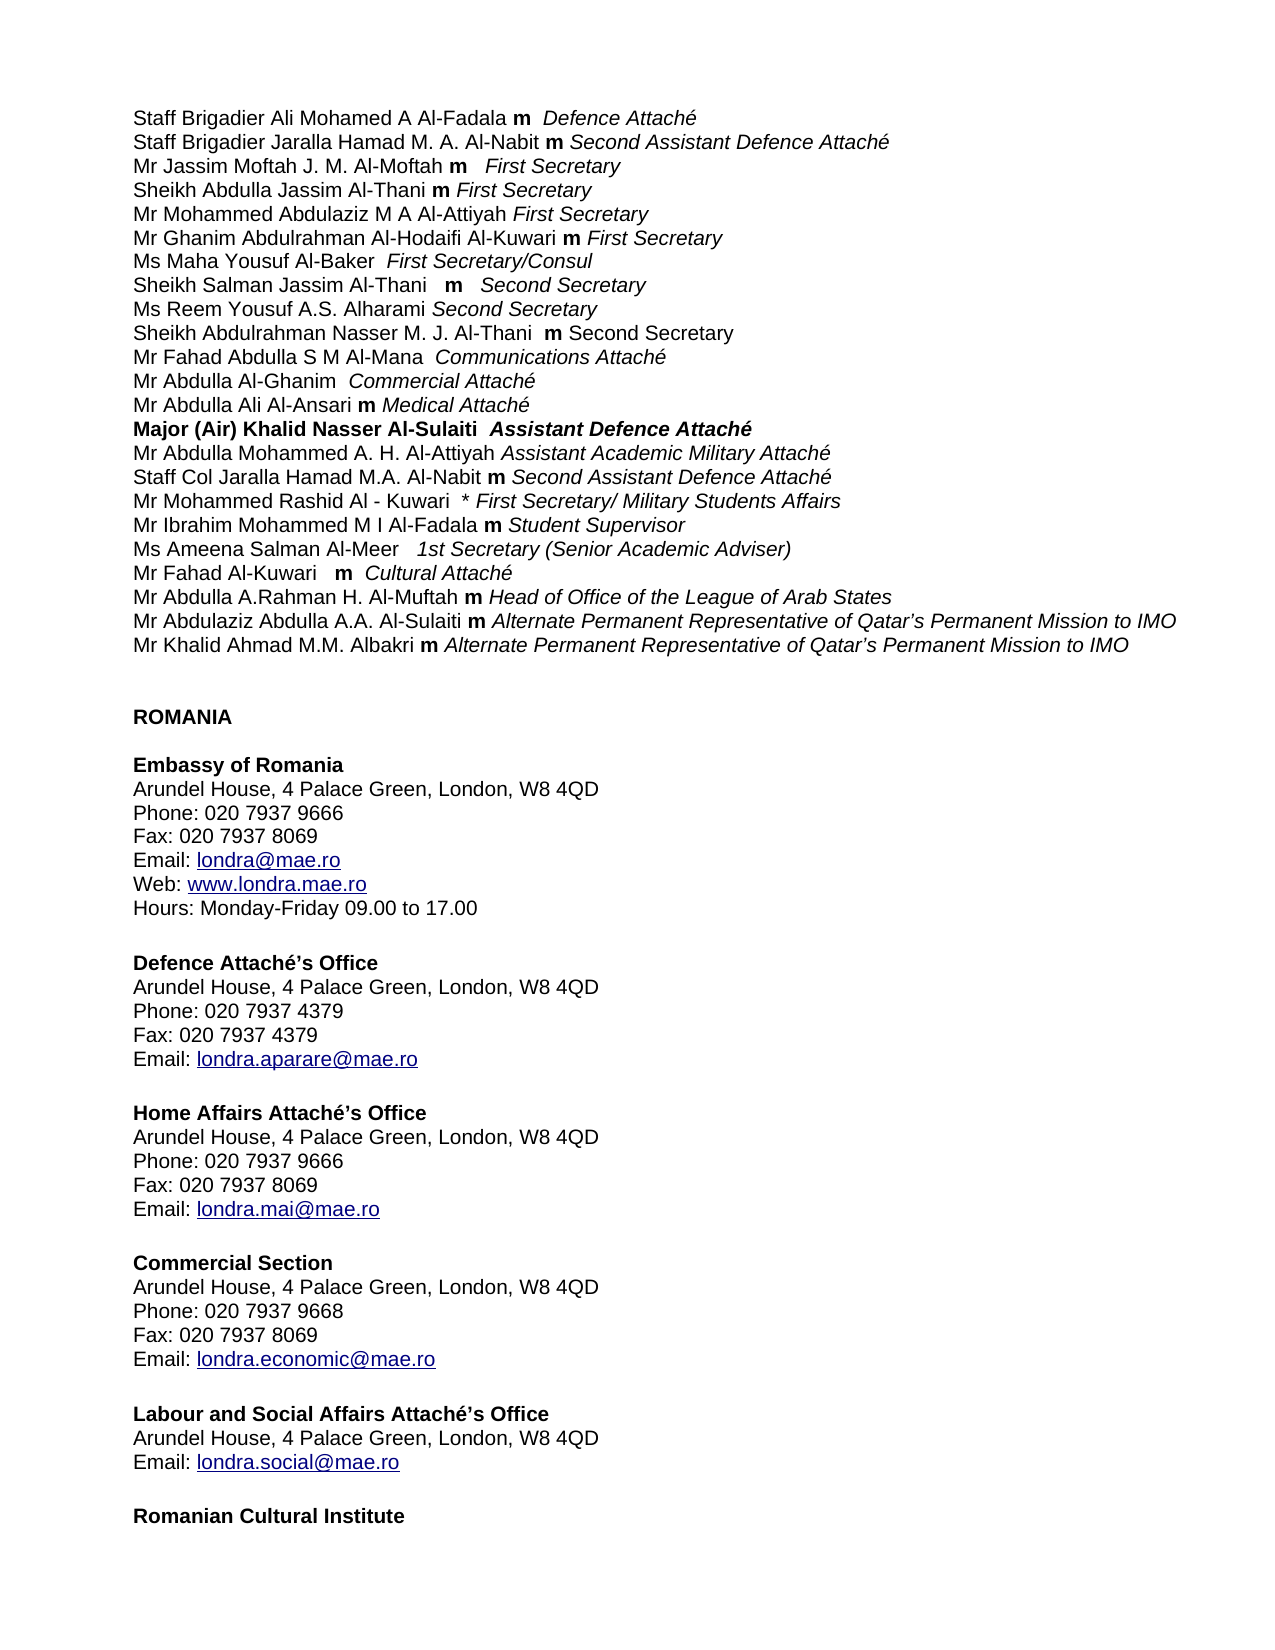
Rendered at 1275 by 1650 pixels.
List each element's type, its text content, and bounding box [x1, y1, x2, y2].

text Fax: 020 7937 8069 [133, 1323, 1181, 1347]
text Email: londra.aparare@mae.ro [133, 1046, 1181, 1070]
text Mr Abdulaziz Abdulla A.A. Al-Sulaiti m Alternate Permanent Representative of Qatar’s Permanent Mission to IMO [133, 609, 1181, 633]
text Defence Attaché’s Office [133, 951, 1181, 974]
text Mr Jassim Moftah J. M. Al-Moftah m First Secretary [133, 153, 1181, 177]
text Fax: 020 7937 8069 [133, 1173, 1181, 1197]
text Mr Abdulla Al-Ghanim Commercial Attaché [133, 369, 1181, 393]
text Staff Brigadier Jaralla Hamad M. A. Al-Nabit m Second Assistant Defence Attaché [133, 129, 1181, 153]
subtitle ROMANIA [133, 704, 1181, 728]
text Fax: 020 7937 8069 [133, 824, 1181, 848]
text Sheikh Salman Jassim Al-Thani m Second Secretary [133, 273, 1181, 297]
text Phone: 020 7937 4379 [133, 998, 1181, 1022]
text Ms Maha Yousuf Al-Baker First Secretary/Consul [133, 249, 1181, 273]
text Home Affairs Attaché’s Office [133, 1101, 1181, 1125]
text Mr Ghanim Abdulrahman Al-Hodaifi Al-Kuwari m First Secretary [133, 225, 1181, 249]
text Mr Khalid Ahmad M.M. Albakri m Alternate Permanent Representative of Qatar’s Permanent Mission to IMO [133, 633, 1181, 657]
text Arundel House, 4 Palace Green, London, W8 4QD [133, 1275, 1181, 1299]
text Staff Brigadier Ali Mohamed A Al-Fadala m Defence Attaché [133, 106, 1181, 129]
text Mr Abdulla Mohammed A. H. Al-Attiyah Assistant Academic Military Attaché [133, 441, 1181, 465]
text Arundel House, 4 Palace Green, London, W8 4QD [133, 1426, 1181, 1449]
text Commercial Section [133, 1251, 1181, 1275]
text Email: londra.mai@mae.ro [133, 1197, 1181, 1221]
text Phone: 020 7937 9666 [133, 1149, 1181, 1173]
text Ms Reem Yousuf A.S. Alharami Second Secretary [133, 297, 1181, 321]
text Phone: 020 7937 9666 [133, 800, 1181, 824]
text Romanian Cultural Institute [133, 1504, 1181, 1528]
text Email: londra.economic@mae.ro [133, 1347, 1181, 1371]
text Fax: 020 7937 4379 [133, 1022, 1181, 1046]
text Arundel House, 4 Palace Green, London, W8 4QD [133, 974, 1181, 998]
text Embassy of Romania [133, 752, 1181, 776]
text Mr Abdulla A.Rahman H. Al-Muftah m Head of Office of the League of Arab States [133, 585, 1181, 609]
text Email: londra.social@mae.ro [133, 1449, 1181, 1473]
text Mr Abdulla Ali Al-Ansari m Medical Attaché [133, 393, 1181, 417]
text Sheikh Abdulrahman Nasser M. J. Al-Thani m Second Secretary [133, 321, 1181, 345]
text Mr Mohammed Rashid Al - Kuwari * First Secretary/ Military Students Affairs [133, 489, 1181, 513]
text Mr Fahad Al-Kuwari m Cultural Attaché [133, 561, 1181, 585]
text Hours: Monday-Friday 09.00 to 17.00 [133, 896, 1181, 920]
text Mr Fahad Abdulla S M Al-Mana Communications Attaché [133, 345, 1181, 369]
text Mr Ibrahim Mohammed M I Al-Fadala m Student Supervisor [133, 513, 1181, 537]
text Web: www.londra.mae.ro [133, 872, 1181, 896]
text Staff Col Jaralla Hamad M.A. Al-Nabit m Second Assistant Defence Attaché [133, 465, 1181, 489]
text Labour and Social Affairs Attaché’s Office [133, 1402, 1181, 1426]
text Ms Ameena Salman Al-Meer 1st Secretary (Senior Academic Adviser) [133, 537, 1181, 561]
text Sheikh Abdulla Jassim Al-Thani m First Secretary [133, 177, 1181, 201]
text Arundel House, 4 Palace Green, London, W8 4QD [133, 1125, 1181, 1149]
text Arundel House, 4 Palace Green, London, W8 4QD [133, 776, 1181, 800]
text Email: londra@mae.ro [133, 848, 1181, 872]
text Major (Air) Khalid Nasser Al-Sulaiti Assistant Defence Attaché [133, 417, 1181, 441]
text Phone: 020 7937 9668 [133, 1299, 1181, 1323]
text Mr Mohammed Abdulaziz M A Al-Attiyah First Secretary [133, 201, 1181, 225]
